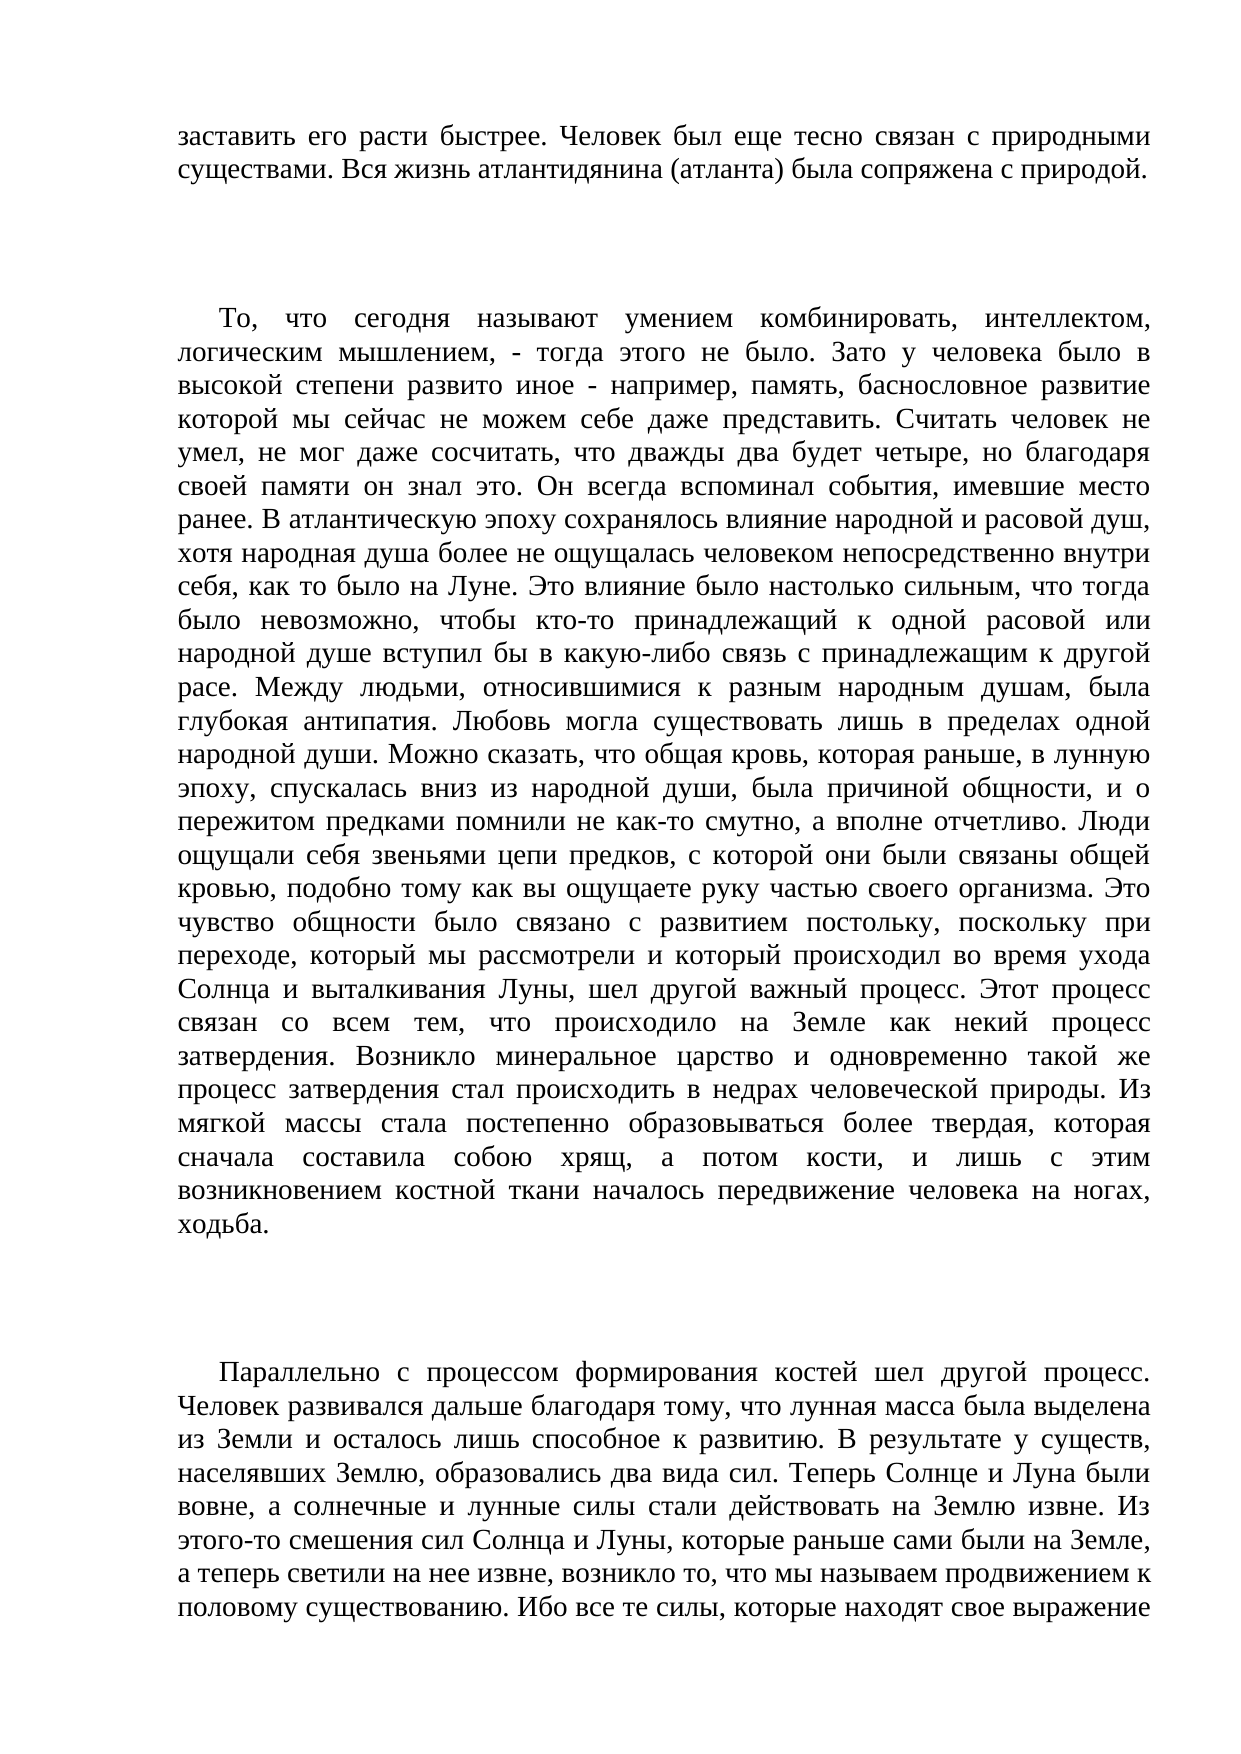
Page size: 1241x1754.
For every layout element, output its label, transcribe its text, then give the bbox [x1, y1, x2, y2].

text заставить его расти быстрее. Человек был еще тесно связан с природными существами. Вся жизнь атлантидянина (атланта) была сопряжена с природой. [177, 118, 1152, 185]
text Параллельно с процессом формирования костей шел другой процесс. Человек развивался дальше благодаря тому, что лунная масса была выделена из Земли и осталось лишь способное к развитию. В результате у существ, населявших Землю, образовались два вида сил. Теперь Солнце и Луна были вовне, а солнечные и лунные силы стали действовать на Землю извне. Из этого-то смешения сил Солнца и Луны, которые раньше сами были на Земле, а теперь светили на нее извне, возникло то, что мы называем продвижением к половому существованию. Ибо все те силы, которые находят свое выражение [177, 1354, 1152, 1623]
text То, что сегодня называют умением комбинировать, интеллектом, логическим мышлением, - тогда этого не было. Зато у человека было в высокой степени развито иное - например, память, баснословное развитие которой мы сейчас не можем себе даже представить. Считать человек не умел, не мог даже сосчитать, что дважды два будет четыре, но благодаря своей памяти он знал это. Он всегда вспоминал события, имевшие место ранее. В атлантическую эпоху сохранялось влияние народной и расовой душ, хотя народная душа более не ощущалась человеком непосредственно внутри себя, как то было на Луне. Это влияние было настолько сильным, что тогда было невозможно, чтобы кто-то принадлежащий к одной расовой или народной душе вступил бы в какую-либо связь с принадлежащим к другой расе. Между людьми, относившимися к разным народным душам, была глубокая антипатия. Любовь могла существовать лишь в пределах одной народной души. Можно сказать, что общая кровь, которая раньше, в лунную эпоху, спускалась вниз из народной души, была причиной общности, и о пережитом предками помнили не как-то смутно, а вполне отчетливо. Люди ощущали себя звеньями цепи предков, с которой они были связаны общей кровью, подобно тому как вы ощущаете руку частью своего организма. Это чувство общности было связано с развитием постольку, поскольку при переходе, который мы рассмотрели и который происходил во время ухода Солнца и выталкивания Луны, шел другой важный процесс. Этот процесс связан со всем тем, что происходило на Земле как некий процесс затвердения. Возникло минеральное царство и одновременно такой же процесс затвердения стал происходить в недрах человеческой природы. Из мягкой массы стала постепенно образовываться более твердая, которая сначала составила собою хрящ, а потом кости, и лишь с этим возникновением костной ткани началось передвижение человека на ногах, ходьба. [177, 300, 1152, 1239]
